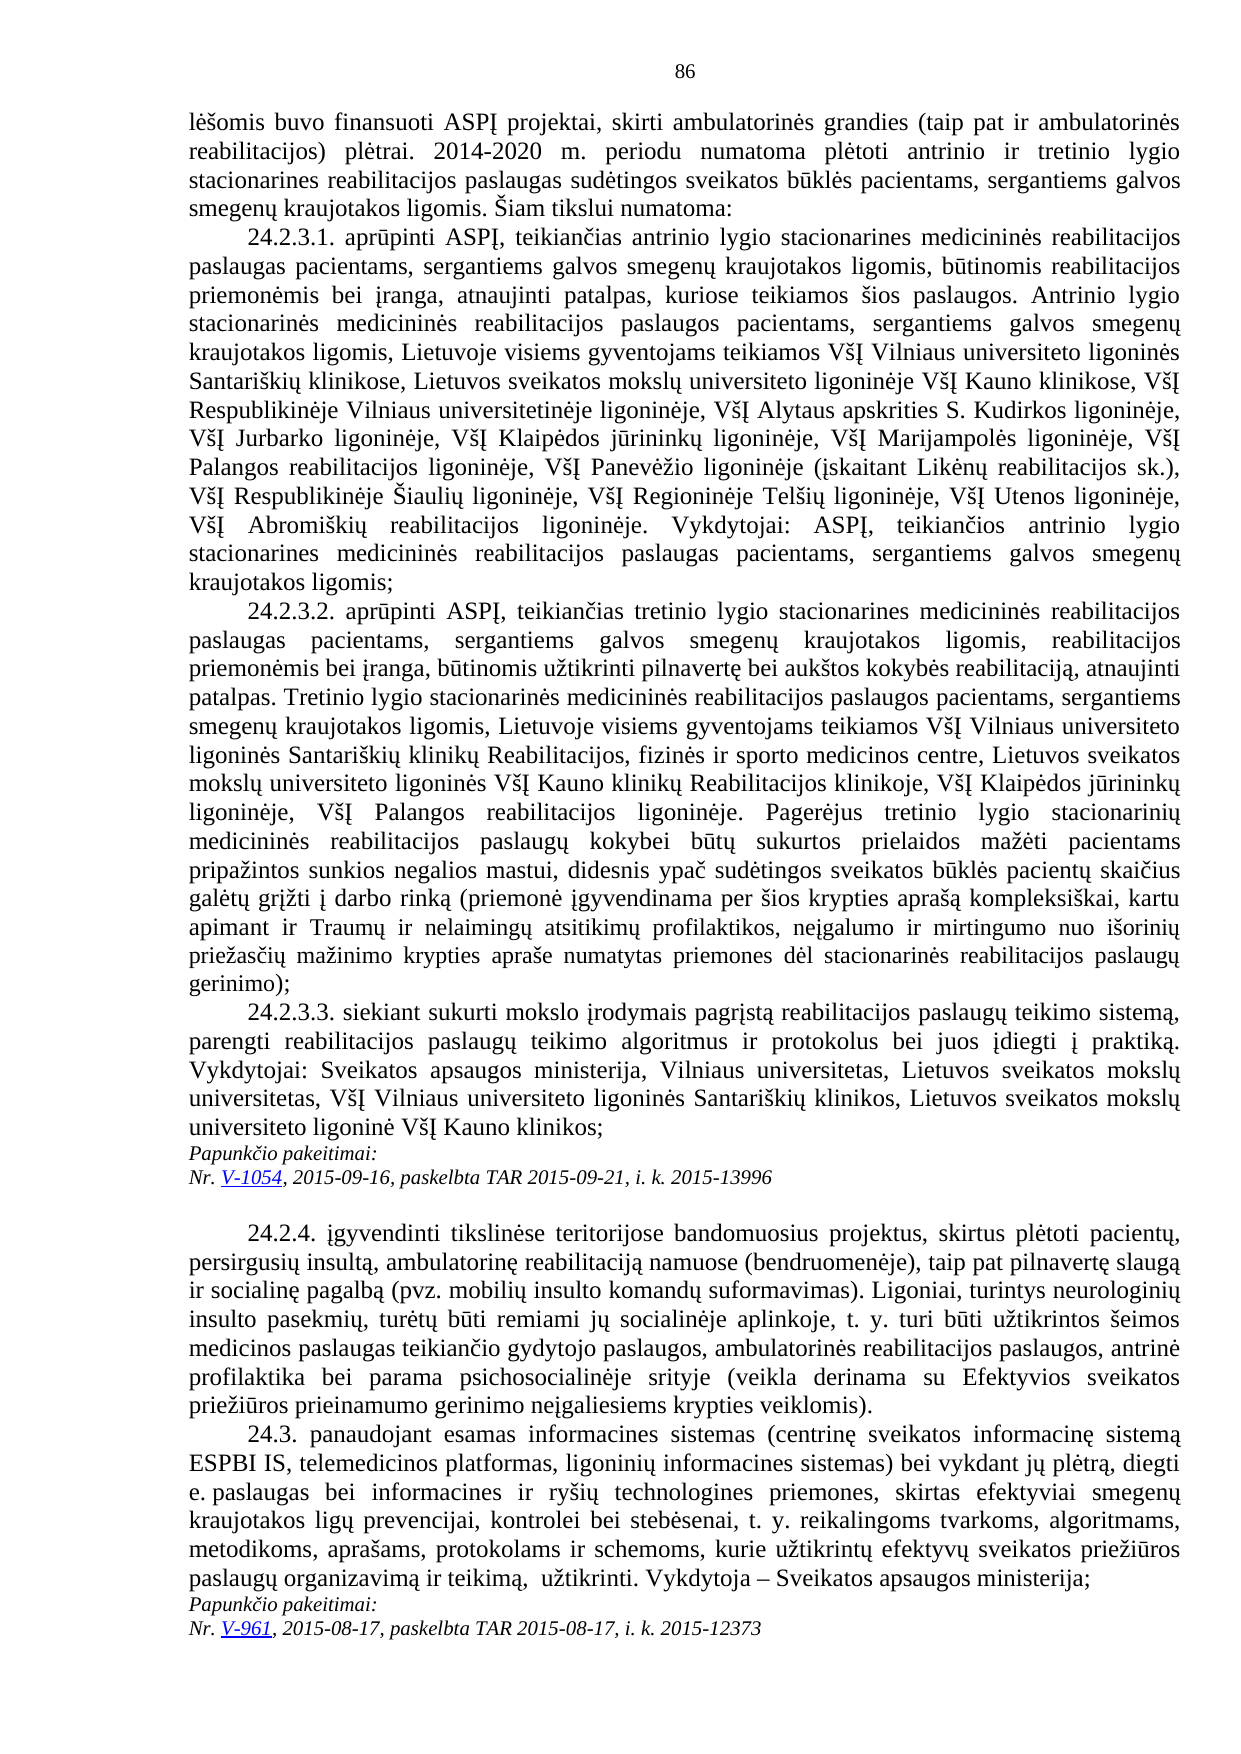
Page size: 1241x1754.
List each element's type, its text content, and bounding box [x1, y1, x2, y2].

text 24.3. panaudojant esamas informacines sistemas (centrinę sveikatos informacinę sistemą ESPBI IS, telemedicinos platformas, ligoninių informacines sistemas) bei vykdant jų plėtrą, diegti e. paslaugas bei informacines ir ryšių technologines priemones, skirtas efektyviai smegenų kraujotakos ligų prevencijai, kontrolei bei stebėsenai, t. y. reikalingoms tvarkoms, algoritmams, metodikoms, aprašams, protokolams ir schemoms, kurie užtikrintų efektyvų sveikatos priežiūros paslaugų organizavimą ir teikimą, užtikrinti. Vykdytoja – Sveikatos apsaugos ministerija; [188, 1419, 1181, 1592]
text Nr. V-961, 2015-08-17, paskelbta TAR 2015-08-17, i. k. 2015-12373 [188, 1616, 1181, 1640]
text 24.2.3.1. aprūpinti ASPĮ, teikiančias antrinio lygio stacionarines medicininės reabilitacijos paslaugas pacientams, sergantiems galvos smegenų kraujotakos ligomis, būtinomis reabilitacijos priemonėmis bei įranga, atnaujinti patalpas, kuriose teikiamos šios paslaugos. Antrinio lygio stacionarinės medicininės reabilitacijos paslaugos pacientams, sergantiems galvos smegenų kraujotakos ligomis, Lietuvoje visiems gyventojams teikiamos VšĮ Vilniaus universiteto ligoninės Santariškių klinikose, Lietuvos sveikatos mokslų universiteto ligoninėje VšĮ Kauno klinikose, VšĮ Respublikinėje Vilniaus universitetinėje ligoninėje, VšĮ Alytaus apskrities S. Kudirkos ligoninėje, VšĮ Jurbarko ligoninėje, VšĮ Klaipėdos jūrininkų ligoninėje, VšĮ Marijampolės ligoninėje, VšĮ Palangos reabilitacijos ligoninėje, VšĮ Panevėžio ligoninėje (įskaitant Likėnų reabilitacijos sk.), VšĮ Respublikinėje Šiaulių ligoninėje, VšĮ Regioninėje Telšių ligoninėje, VšĮ Utenos ligoninėje, VšĮ Abromiškių reabilitacijos ligoninėje. Vykdytojai: ASPĮ, teikiančios antrinio lygio stacionarines medicininės reabilitacijos paslaugas pacientams, sergantiems galvos smegenų kraujotakos ligomis; [188, 222, 1181, 596]
text 24.2.4. įgyvendinti tikslinėse teritorijose bandomuosius projektus, skirtus plėtoti pacientų, persirgusių insultą, ambulatorinę reabilitaciją namuose (bendruomenėje), taip pat pilnavertę slaugą ir socialinę pagalbą (pvz. mobilių insulto komandų suformavimas). Ligoniai, turintys neurologinių insulto pasekmių, turėtų būti remiami jų socialinėje aplinkoje, t. y. turi būti užtikrintos šeimos medicinos paslaugas teikiančio gydytojo paslaugos, ambulatorinės reabilitacijos paslaugos, antrinė profilaktika bei parama psichosocialinėje srityje (veikla derinama su Efektyvios sveikatos priežiūros prieinamumo gerinimo neįgaliesiems krypties veiklomis). [188, 1218, 1181, 1419]
text 24.2.3.3. siekiant sukurti mokslo įrodymais pagrįstą reabilitacijos paslaugų teikimo sistemą, parengti reabilitacijos paslaugų teikimo algoritmus ir protokolus bei juos įdiegti į praktiką. Vykdytojai: Sveikatos apsaugos ministerija, Vilniaus universitetas, Lietuvos sveikatos mokslų universitetas, VšĮ Vilniaus universiteto ligoninės Santariškių klinikos, Lietuvos sveikatos mokslų universiteto ligoninė VšĮ Kauno klinikos; [188, 997, 1181, 1141]
text Papunkčio pakeitimai: [188, 1141, 1181, 1165]
text 24.2.3.2. aprūpinti ASPĮ, teikiančias tretinio lygio stacionarines medicininės reabilitacijos paslaugas pacientams, sergantiems galvos smegenų kraujotakos ligomis, reabilitacijos priemonėmis bei įranga, būtinomis užtikrinti pilnavertę bei aukštos kokybės reabilitaciją, atnaujinti patalpas. Tretinio lygio stacionarinės medicininės reabilitacijos paslaugos pacientams, sergantiems smegenų kraujotakos ligomis, Lietuvoje visiems gyventojams teikiamos VšĮ Vilniaus universiteto ligoninės Santariškių klinikų Reabilitacijos, fizinės ir sporto medicinos centre, Lietuvos sveikatos mokslų universiteto ligoninės VšĮ Kauno klinikų Reabilitacijos klinikoje, VšĮ Klaipėdos jūrininkų ligoninėje, VšĮ Palangos reabilitacijos ligoninėje. Pagerėjus tretinio lygio stacionarinių medicininės reabilitacijos paslaugų kokybei būtų sukurtos prielaidos mažėti pacientams pripažintos sunkios negalios mastui, didesnis ypač sudėtingos sveikatos būklės pacientų skaičius galėtų grįžti į darbo rinką (priemonė įgyvendinama per šios krypties aprašą kompleksiškai, kartu apimant ir Traumų ir nelaimingų atsitikimų profilaktikos, neįgalumo ir mirtingumo nuo išorinių priežasčių mažinimo krypties apraše numatytas priemones dėl stacionarinės reabilitacijos paslaugų gerinimo); [188, 596, 1181, 997]
text Nr. V-1054, 2015-09-16, paskelbta TAR 2015-09-21, i. k. 2015-13996 [188, 1165, 1181, 1189]
text lėšomis buvo finansuoti ASPĮ projektai, skirti ambulatorinės grandies (taip pat ir ambulatorinės reabilitacijos) plėtrai. 2014-2020 m. periodu numatoma plėtoti antrinio ir tretinio lygio stacionarines reabilitacijos paslaugas sudėtingos sveikatos būklės pacientams, sergantiems galvos smegenų kraujotakos ligomis. Šiam tikslui numatoma: [188, 107, 1181, 222]
text Papunkčio pakeitimai: [188, 1592, 1181, 1616]
